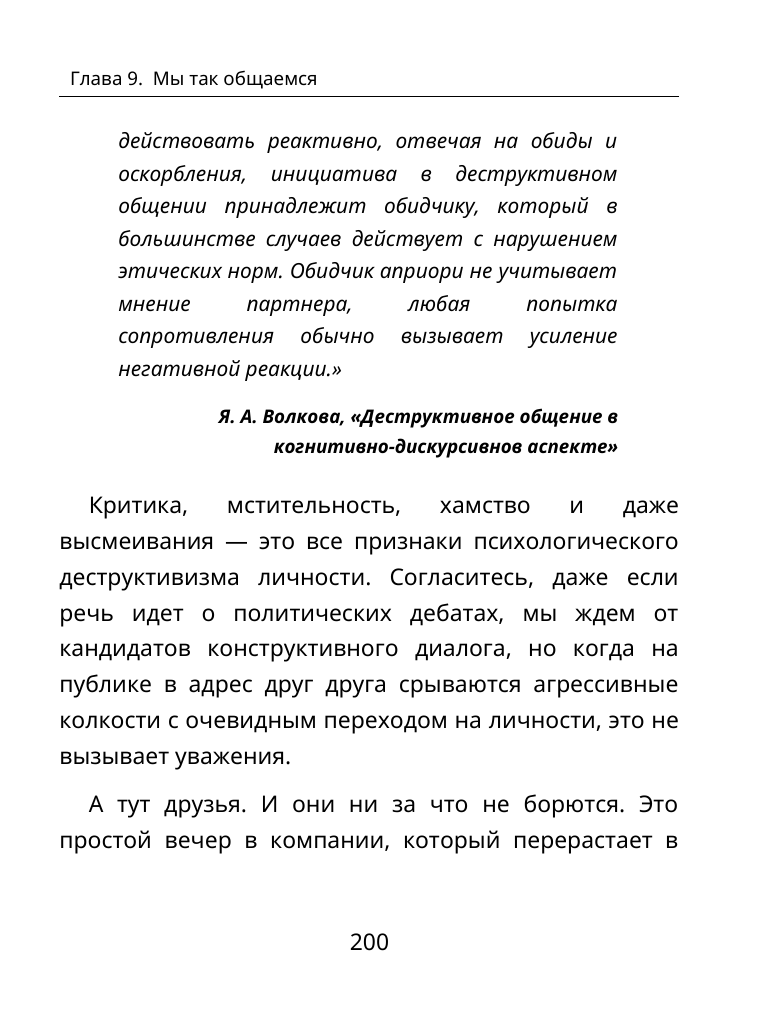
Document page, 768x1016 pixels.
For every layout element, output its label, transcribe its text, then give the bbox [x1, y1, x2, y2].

text действовать реактивно, отвечая на обиды и оскорбления, инициатива в деструктивном общении принадлежит обидчику, который в большинстве случаев действует с нарушением этических норм. Обидчик априори не учитывает мнение партнера, любая попытка сопротивления обычно вызывает усиление негативной реакции.» [118, 126, 620, 383]
text А тут друзья. И они ни за что не борются. Это простой вечер в компании, который перерастает в [59, 788, 679, 855]
text Я. А. Волкова, «Деструктивное общение в когнитивно-дискурсивнов аспекте» [118, 399, 620, 459]
text Критика, мстительность, хамство и даже высмеивания — это все признаки психологического деструктивизма личности. Согласитесь, даже если речь идет о политических дебатах, мы ждем от кандидатов конструктивного диалога, но когда на публике в адрес друг друга срываются агрессивные колкости с очевидным переходом на личности, это не вызывает уважения. [59, 489, 679, 771]
